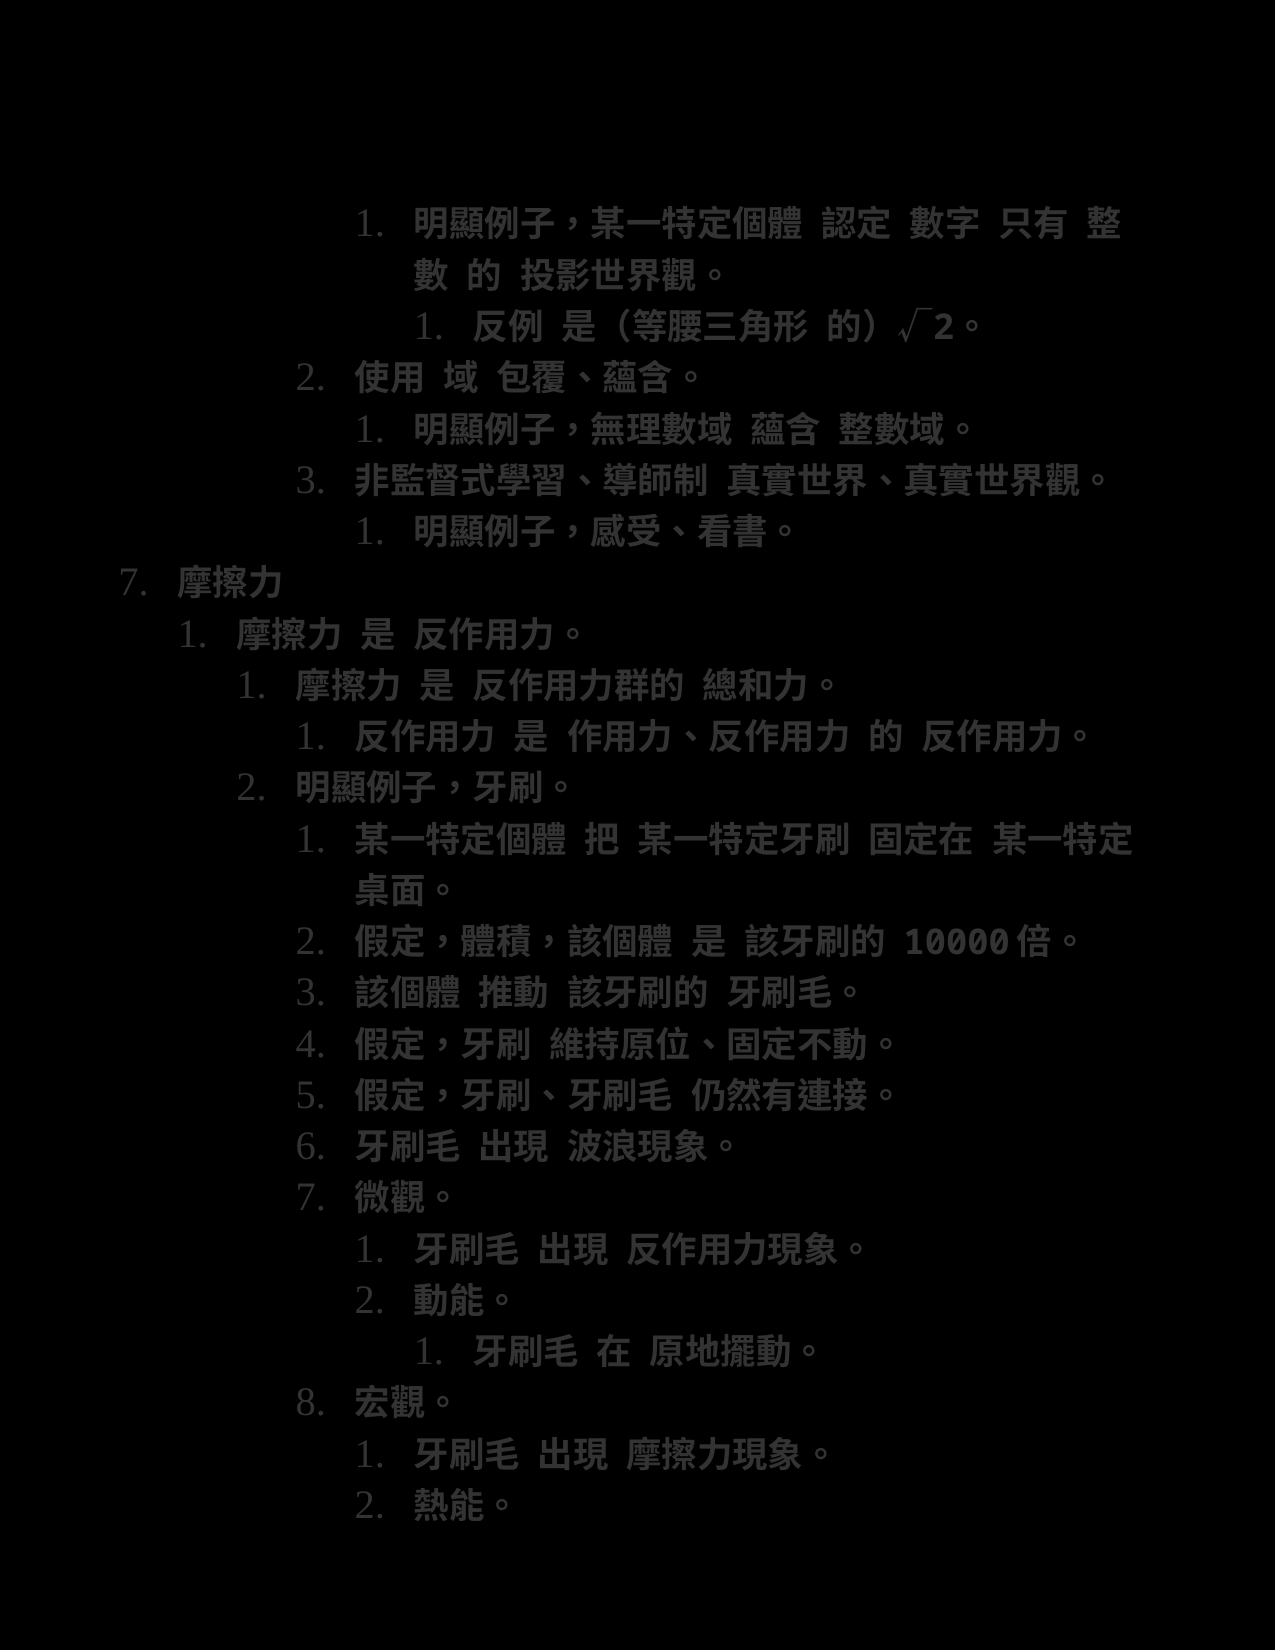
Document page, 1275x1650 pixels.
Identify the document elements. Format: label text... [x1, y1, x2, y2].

list 假定，牙刷 維持原位、固定不動。 [295, 1016, 1157, 1067]
list 明顯例子，牙刷。 [236, 760, 1157, 811]
list 摩擦力 [118, 555, 1157, 606]
list 反例 是（等腰三角形 的）√2。 [413, 298, 1157, 350]
list 宏觀。 [295, 1375, 1157, 1426]
list 動能。 [354, 1272, 1157, 1323]
list 牙刷毛 出現 反作用力現象。 [354, 1221, 1157, 1272]
list 牙刷毛 出現 波浪現象。 [295, 1118, 1157, 1170]
list 某一特定個體 把 某一特定牙刷 固定在 某一特定桌面。 [295, 811, 1157, 913]
list 使用 域 包覆、蘊含。 [295, 350, 1157, 401]
list 明顯例子，感受、看書。 [354, 503, 1157, 555]
list 摩擦力 是 反作用力群的 總和力。 [236, 657, 1157, 708]
list 明顯例子，無理數域 蘊含 整數域。 [354, 401, 1157, 452]
list 牙刷毛 在 原地擺動。 [413, 1323, 1157, 1375]
list 摩擦力 是 反作用力。 [177, 606, 1157, 657]
list 明顯例子，某一特定個體 認定 數字 只有 整數 的 投影世界觀。 [354, 196, 1157, 298]
list 反作用力 是 作用力、反作用力 的 反作用力。 [295, 708, 1157, 760]
list 該個體 推動 該牙刷的 牙刷毛。 [295, 965, 1157, 1016]
list 非監督式學習、導師制 真實世界、真實世界觀。 [295, 452, 1157, 503]
list 假定，牙刷、牙刷毛 仍然有連接。 [295, 1067, 1157, 1118]
list 假定，體積，該個體 是 該牙刷的 10000倍。 [295, 913, 1157, 965]
list 牙刷毛 出現 摩擦力現象。 [354, 1426, 1157, 1477]
list 微觀。 [295, 1170, 1157, 1221]
list 熱能。 [354, 1477, 1157, 1528]
